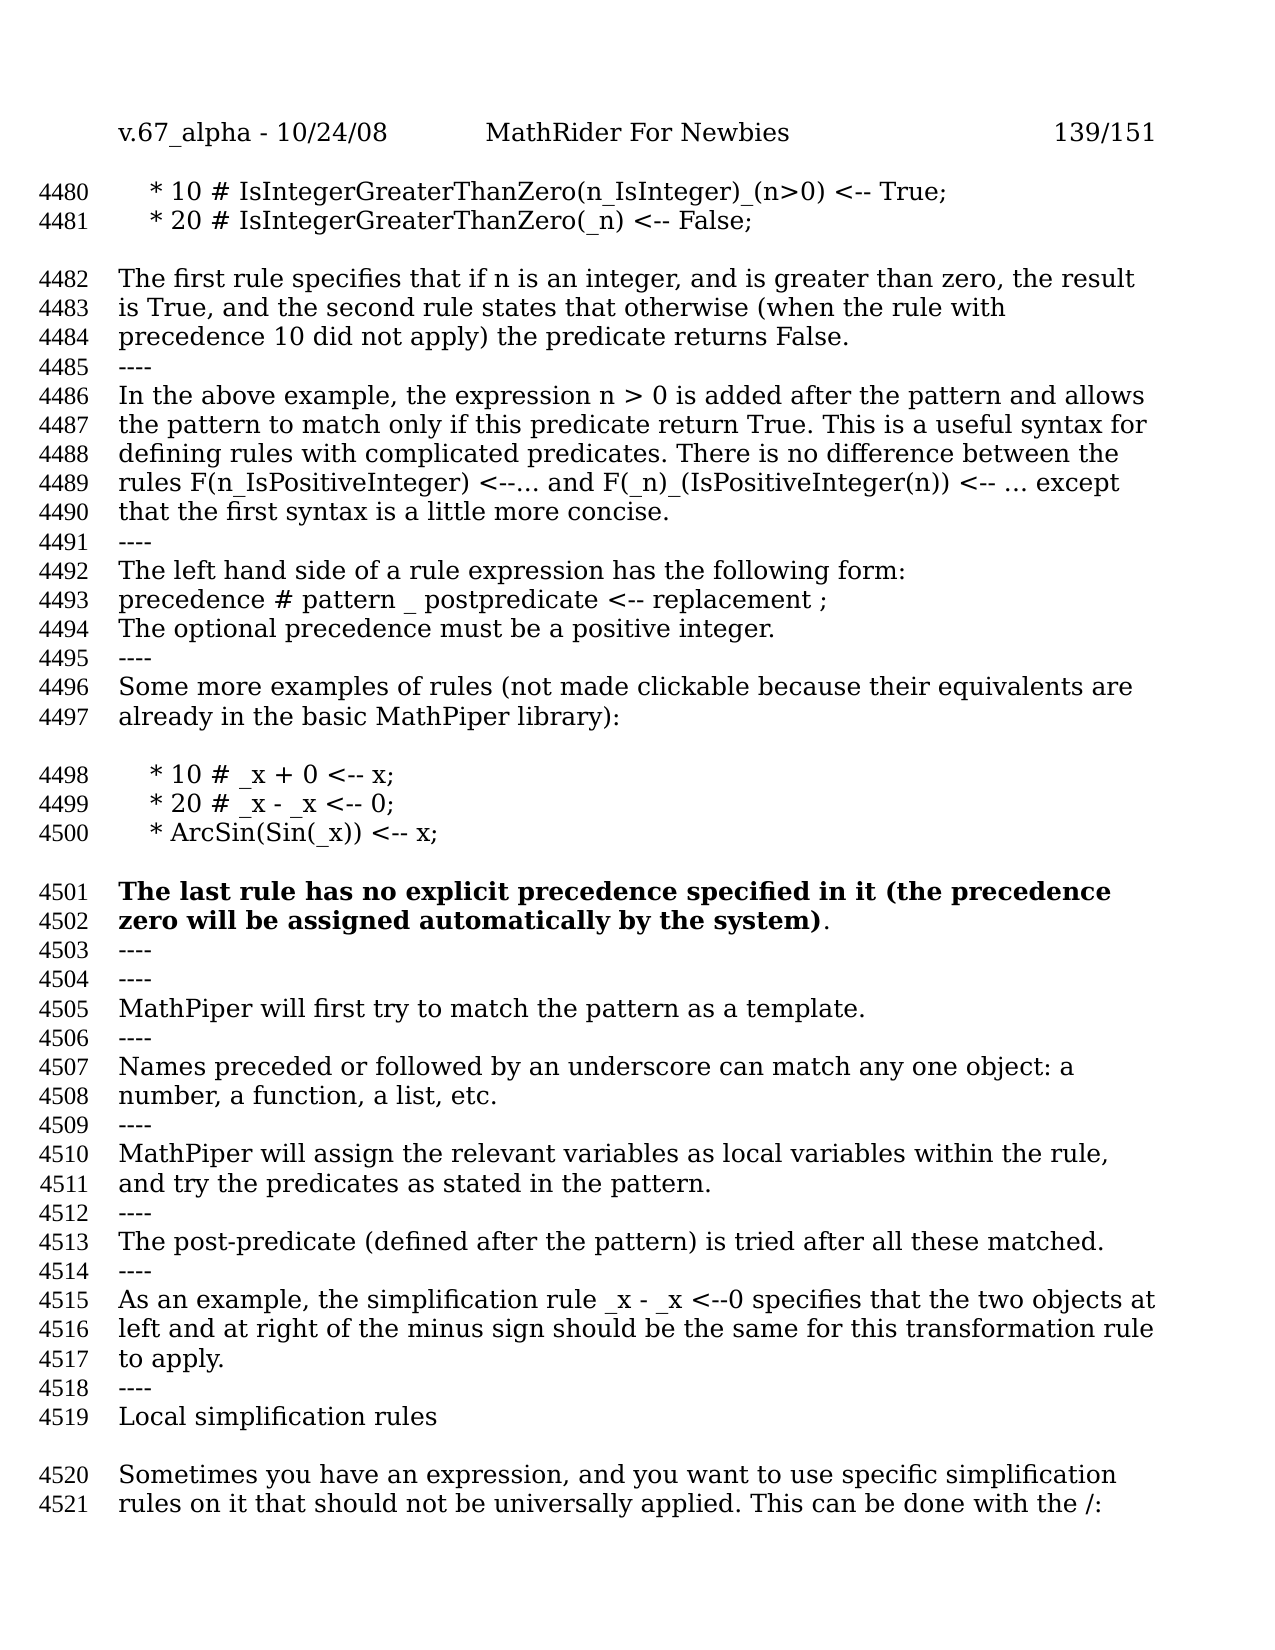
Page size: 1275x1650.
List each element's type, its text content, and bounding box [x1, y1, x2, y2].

text * ArcSin(Sin(_x)) <-- x; [118, 818, 1157, 848]
text * 10 # IsIntegerGreaterThanZero(n_IsInteger)_(n>0) <-- True; [118, 177, 1157, 206]
text ---- [118, 1373, 1157, 1402]
text Local simplification rules [118, 1402, 1157, 1431]
text Names preceded or followed by an underscore can match any one object: a number, a function, a list, etc. [118, 1052, 1157, 1111]
text ---- [118, 643, 1157, 673]
text * 20 # IsIntegerGreaterThanZero(_n) <-- False; [118, 206, 1157, 235]
text ---- [118, 527, 1157, 556]
text ---- [118, 352, 1157, 381]
text As an example, the simplification rule _x - _x <--0 specifies that the two objects at left and at right of the minus sign should be the same for this transformation rule to apply. [118, 1286, 1157, 1373]
text MathPiper will assign the relevant variables as local variables within the rule, and try the predicates as stated in the pattern. [118, 1140, 1157, 1198]
text MathPiper will first try to match the pattern as a template. [118, 994, 1157, 1023]
text The post-predicate (defined after the pattern) is tried after all these matched. [118, 1227, 1157, 1256]
text * 10 # _x + 0 <-- x; [118, 760, 1157, 789]
text Sometimes you have an expression, and you want to use specific simplification rules on it that should not be universally applied. This can be done with the /: [118, 1461, 1157, 1519]
text In the above example, the expression n > 0 is added after the pattern and allows the pattern to match only if this predicate return True. This is a useful syntax for defining rules with complicated predicates. There is no difference between the rules F(n_IsPositiveInteger) <--... and F(_n)_(IsPositiveInteger(n)) <-- ... except that the first syntax is a little more concise. [118, 381, 1157, 527]
text ---- [118, 965, 1157, 994]
text Some more examples of rules (not made clickable because their equivalents are already in the basic MathPiper library): [118, 673, 1157, 731]
text ---- [118, 1256, 1157, 1286]
text ---- [118, 1198, 1157, 1227]
text The left hand side of a rule expression has the following form: [118, 556, 1157, 585]
text The optional precedence must be a positive integer. [118, 614, 1157, 643]
text * 20 # _x - _x <-- 0; [118, 789, 1157, 818]
text ---- [118, 1111, 1157, 1140]
text precedence # pattern _ postpredicate <-- replacement ; [118, 585, 1157, 614]
text ---- [118, 936, 1157, 965]
text The first rule specifies that if n is an integer, and is greater than zero, the result is True, and the second rule states that otherwise (when the rule with precedence 10 did not apply) the predicate returns False. [118, 264, 1157, 352]
text ---- [118, 1023, 1157, 1052]
text The last rule has no explicit precedence specified in it (the precedence zero will be assigned automatically by the system). [118, 877, 1157, 936]
